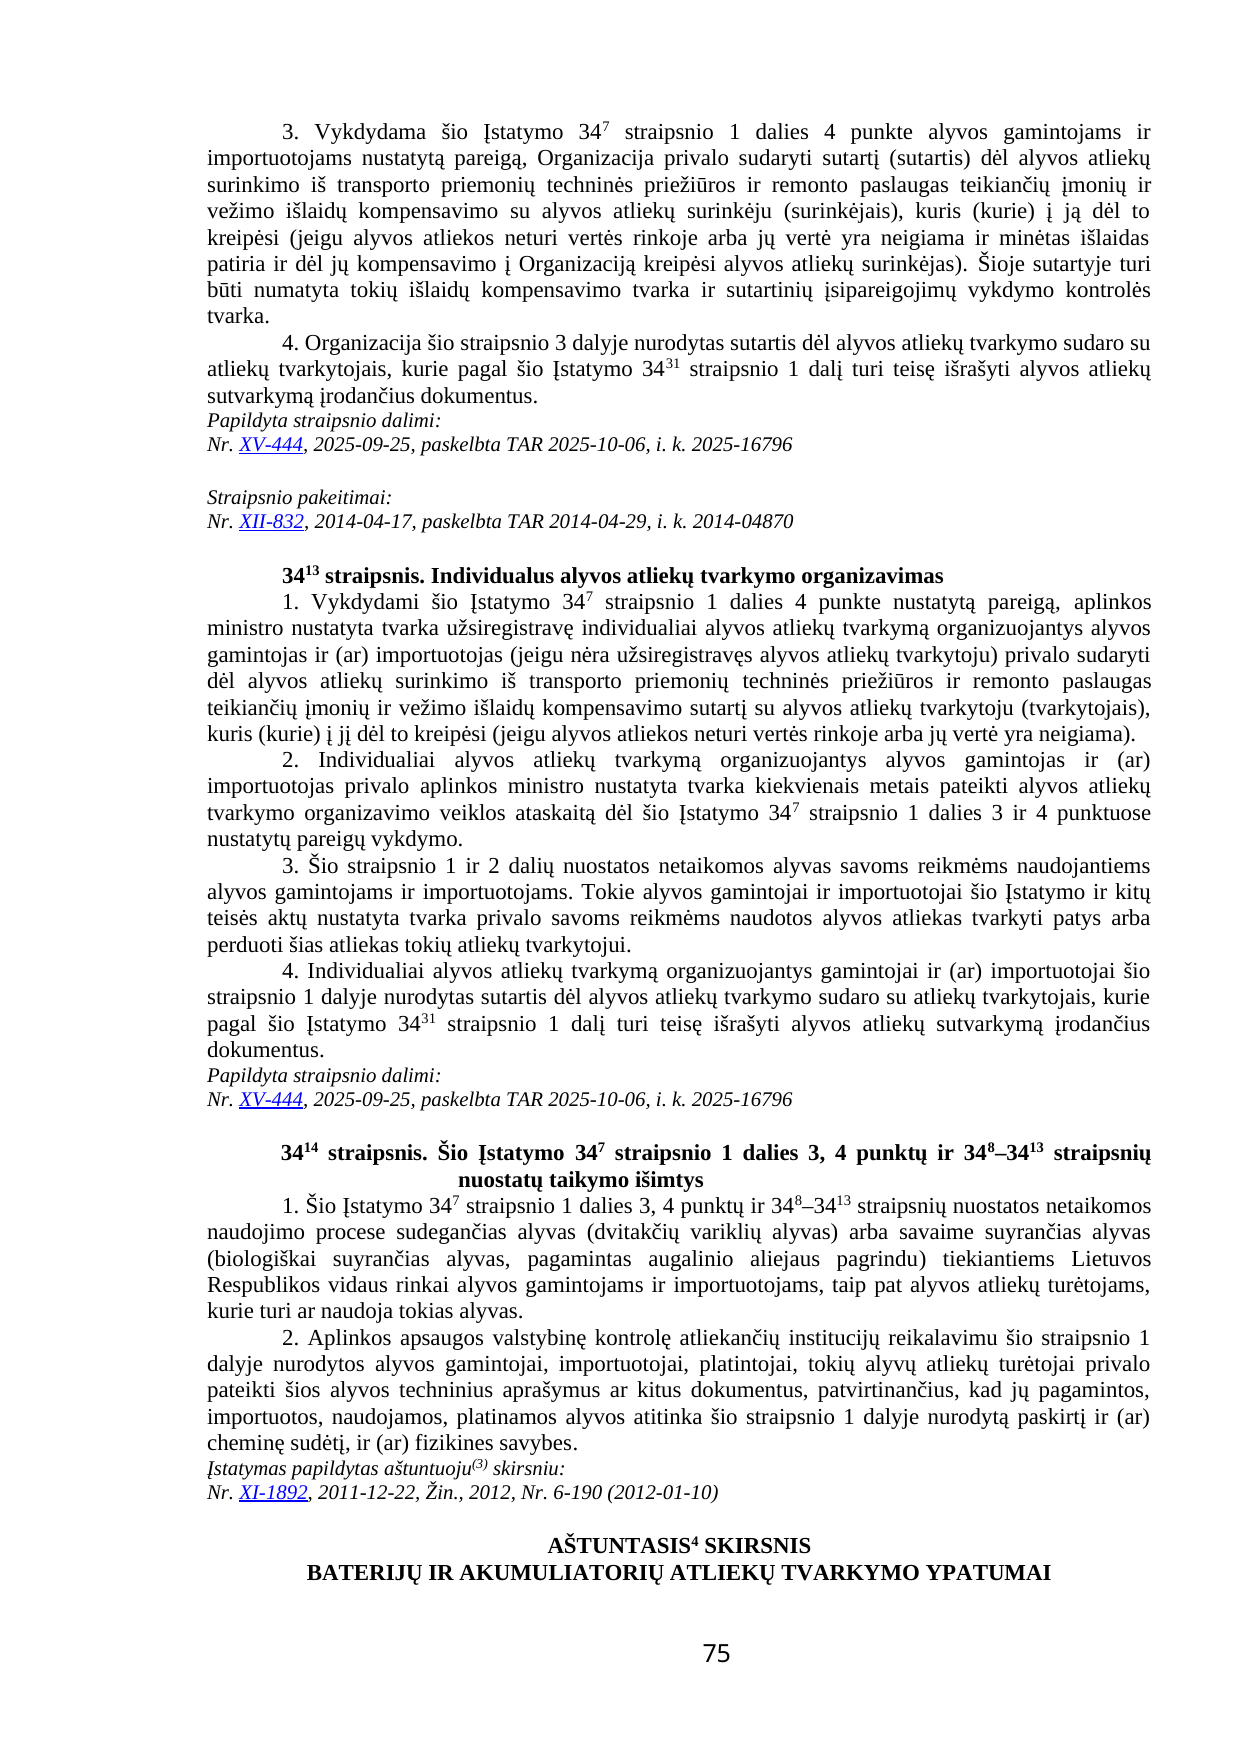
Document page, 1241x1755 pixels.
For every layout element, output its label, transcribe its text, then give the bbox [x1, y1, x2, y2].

text 4. Organizacija šio straipsnio 3 dalyje nurodytas sutartis dėl alyvos atliekų tvarkymo sudaro su atliekų tvarkytojais, kurie pagal šio Įstatymo 3431 straipsnio 1 dalį turi teisę išrašyti alyvos atliekų sutvarkymą įrodančius dokumentus. [207, 329, 1152, 408]
text 3414 straipsnis. Šio Įstatymo 347 straipsnio 1 dalies 3, 4 punktų ir 348–3413 straipsnių nuostatų taikymo išimtys [281, 1139, 1152, 1192]
text 3. Šio straipsnio 1 ir 2 dalių nuostatos netaikomos alyvas savoms reikmėms naudojantiems alyvos gamintojams ir importuotojams. Tokie alyvos gamintojai ir importuotojai šio Įstatymo ir kitų teisės aktų nustatyta tvarka privalo savoms reikmėms naudotos alyvos atliekas tvarkyti patys arba perduoti šias atliekas tokių atliekų tvarkytojui. [207, 852, 1152, 957]
text Nr. XII-832, 2014-04-17, paskelbta TAR 2014-04-29, i. k. 2014-04870 [207, 509, 1152, 533]
text 1. Vykdydami šio Įstatymo 347 straipsnio 1 dalies 4 punkte nustatytą pareigą, aplinkos ministro nustatyta tvarka užsiregistravę individualiai alyvos atliekų tvarkymą organizuojantys alyvos gamintojas ir (ar) importuotojas (jeigu nėra užsiregistravęs alyvos atliekų tvarkytoju) privalo sudaryti dėl alyvos atliekų surinkimo iš transporto priemonių techninės priežiūros ir remonto paslaugas teikiančių įmonių ir vežimo išlaidų kompensavimo sutartį su alyvos atliekų tvarkytoju (tvarkytojais), kuris (kurie) į jį dėl to kreipėsi (jeigu alyvos atliekos neturi vertės rinkoje arba jų vertė yra neigiama). [207, 588, 1152, 746]
text 4. Individualiai alyvos atliekų tvarkymą organizuojantys gamintojai ir (ar) importuotojai šio straipsnio 1 dalyje nurodytas sutartis dėl alyvos atliekų tvarkymo sudaro su atliekų tvarkytojais, kurie pagal šio Įstatymo 3431 straipsnio 1 dalį turi teisę išrašyti alyvos atliekų sutvarkymą įrodančius dokumentus. [207, 957, 1152, 1062]
text AŠTUNTASIS4 SKIRSNIS [207, 1532, 1152, 1559]
text Straipsnio pakeitimai: [207, 485, 1152, 509]
text 3. Vykdydama šio Įstatymo 347 straipsnio 1 dalies 4 punkte alyvos gamintojams ir importuotojams nustatytą pareigą, Organizacija privalo sudaryti sutartį (sutartis) dėl alyvos atliekų surinkimo iš transporto priemonių techninės priežiūros ir remonto paslaugas teikiančių įmonių ir vežimo išlaidų kompensavimo su alyvos atliekų surinkėju (surinkėjais), kuris (kurie) į ją dėl to kreipėsi (jeigu alyvos atliekos neturi vertės rinkoje arba jų vertė yra neigiama ir minėtas išlaidas patiria ir dėl jų kompensavimo į Organizaciją kreipėsi alyvos atliekų surinkėjas). Šioje sutartyje turi būti numatyta tokių išlaidų kompensavimo tvarka ir sutartinių įsipareigojimų vykdymo kontrolės tvarka. [207, 118, 1152, 329]
text 2. Aplinkos apsaugos valstybinę kontrolę atliekančių institucijų reikalavimu šio straipsnio 1 dalyje nurodytos alyvos gamintojai, importuotojai, platintojai, tokių alyvų atliekų turėtojai privalo pateikti šios alyvos techninius aprašymus ar kitus dokumentus, patvirtinančius, kad jų pagamintos, importuotos, naudojamos, platinamos alyvos atitinka šio straipsnio 1 dalyje nurodytą paskirtį ir (ar) cheminę sudėtį, ir (ar) fizikines savybes. [207, 1324, 1152, 1456]
text Nr. XV-444, 2025-09-25, paskelbta TAR 2025-10-06, i. k. 2025-16796 [207, 432, 1152, 456]
text 3413 straipsnis. Individualus alyvos atliekų tvarkymo organizavimas [207, 562, 1152, 588]
text Papildyta straipsnio dalimi: [207, 408, 1152, 432]
text Nr. XV-444, 2025-09-25, paskelbta TAR 2025-10-06, i. k. 2025-16796 [207, 1087, 1152, 1111]
text 1. Šio Įstatymo 347 straipsnio 1 dalies 3, 4 punktų ir 348–3413 straipsnių nuostatos netaikomos naudojimo procese sudegančias alyvas (dvitakčių variklių alyvas) arba savaime suyrančias alyvas (biologiškai suyrančias alyvas, pagamintas augalinio aliejaus pagrindu) tiekiantiems Lietuvos Respublikos vidaus rinkai alyvos gamintojams ir importuotojams, taip pat alyvos atliekų turėtojams, kurie turi ar naudoja tokias alyvas. [207, 1192, 1152, 1324]
text Papildyta straipsnio dalimi: [207, 1062, 1152, 1087]
text 2. Individualiai alyvos atliekų tvarkymą organizuojantys alyvos gamintojas ir (ar) importuotojas privalo aplinkos ministro nustatyta tvarka kiekvienais metais pateikti alyvos atliekų tvarkymo organizavimo veiklos ataskaitą dėl šio Įstatymo 347 straipsnio 1 dalies 3 ir 4 punktuose nustatytų pareigų vykdymo. [207, 746, 1152, 852]
text Įstatymas papildytas aštuntuoju(3) skirsniu: [207, 1456, 1152, 1480]
text BATERIJŲ IR AKUMULIATORIŲ ATLIEKŲ TVARKYMO YPATUMAI [207, 1559, 1152, 1585]
text Nr. XI-1892, 2011-12-22, Žin., 2012, Nr. 6-190 (2012-01-10) [207, 1480, 1152, 1504]
